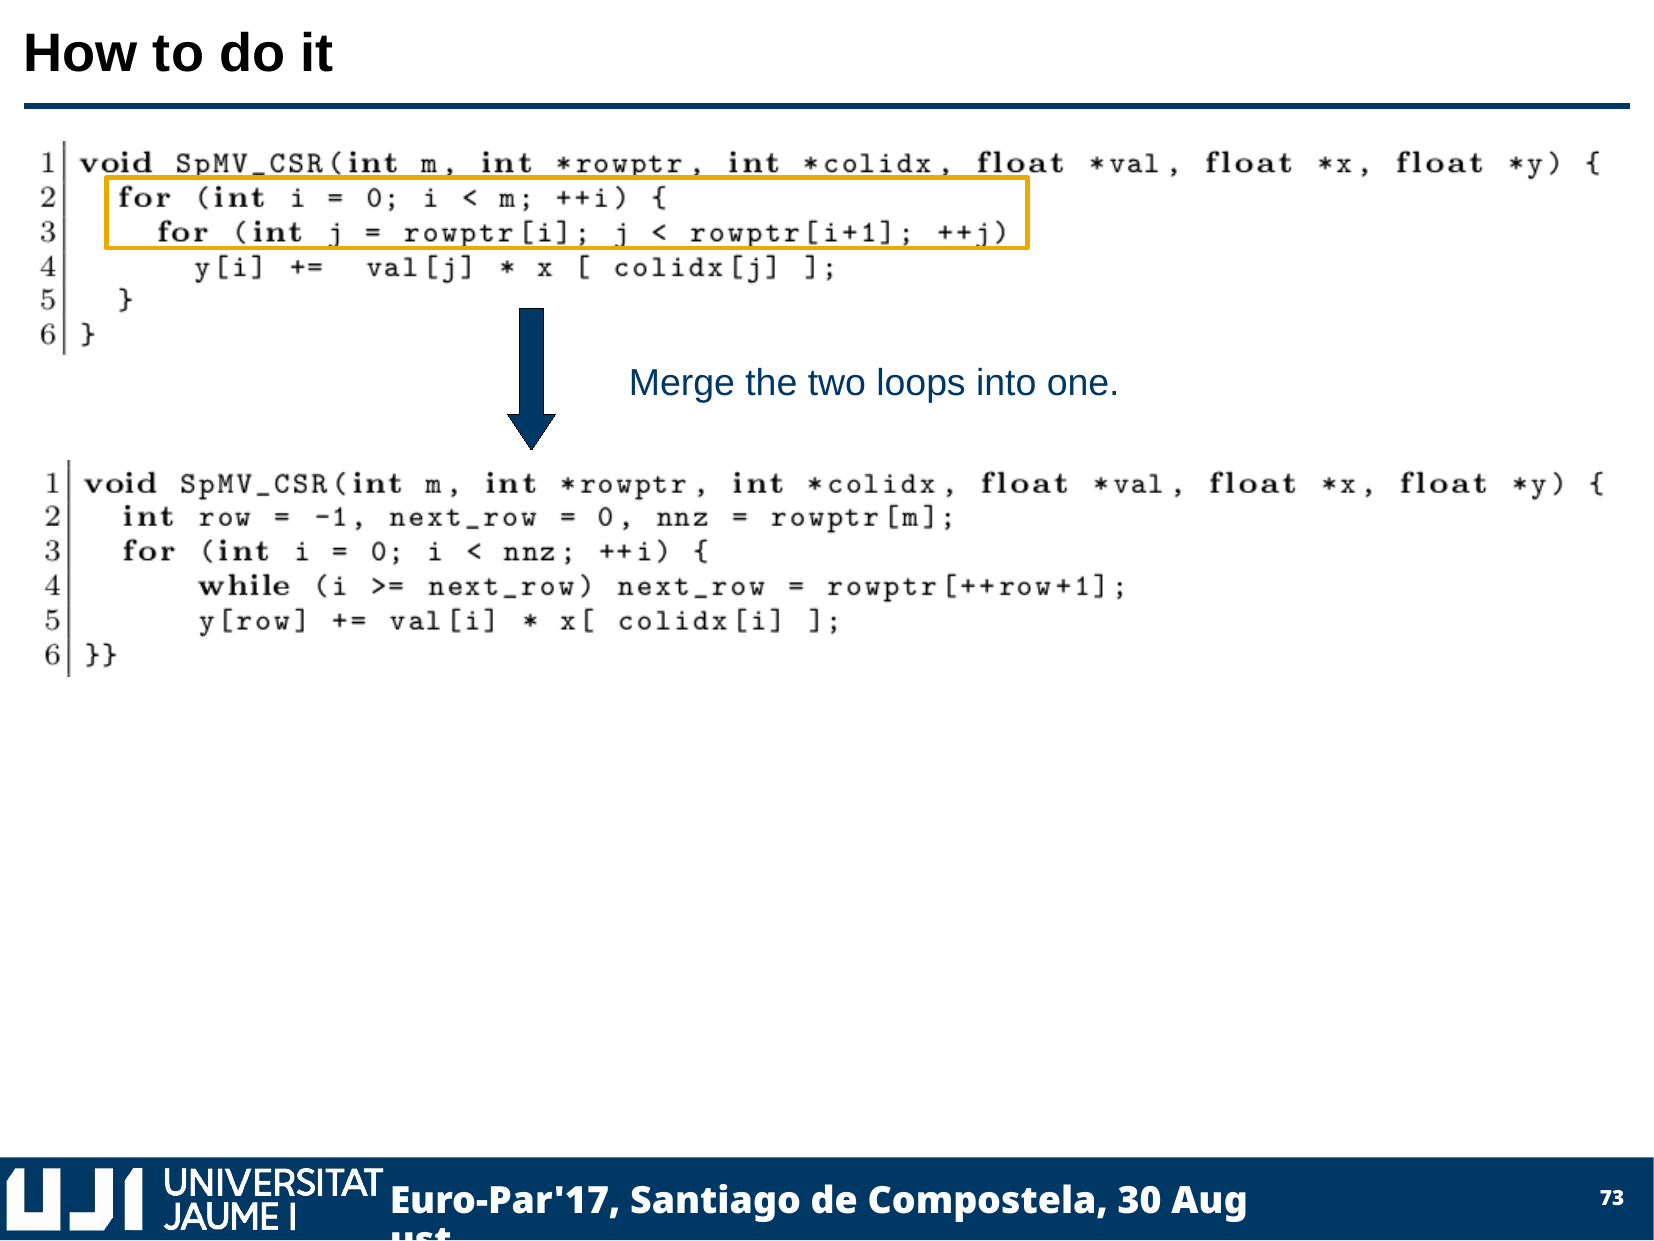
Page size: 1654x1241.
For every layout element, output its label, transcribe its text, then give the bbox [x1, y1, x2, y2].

picture [35, 460, 1617, 677]
picture [0, 1158, 390, 1241]
title How to do it [23, 0, 1630, 107]
text_box [507, 308, 556, 450]
picture [32, 141, 1607, 355]
text_box Merge the two loops into one. [614, 354, 1135, 412]
